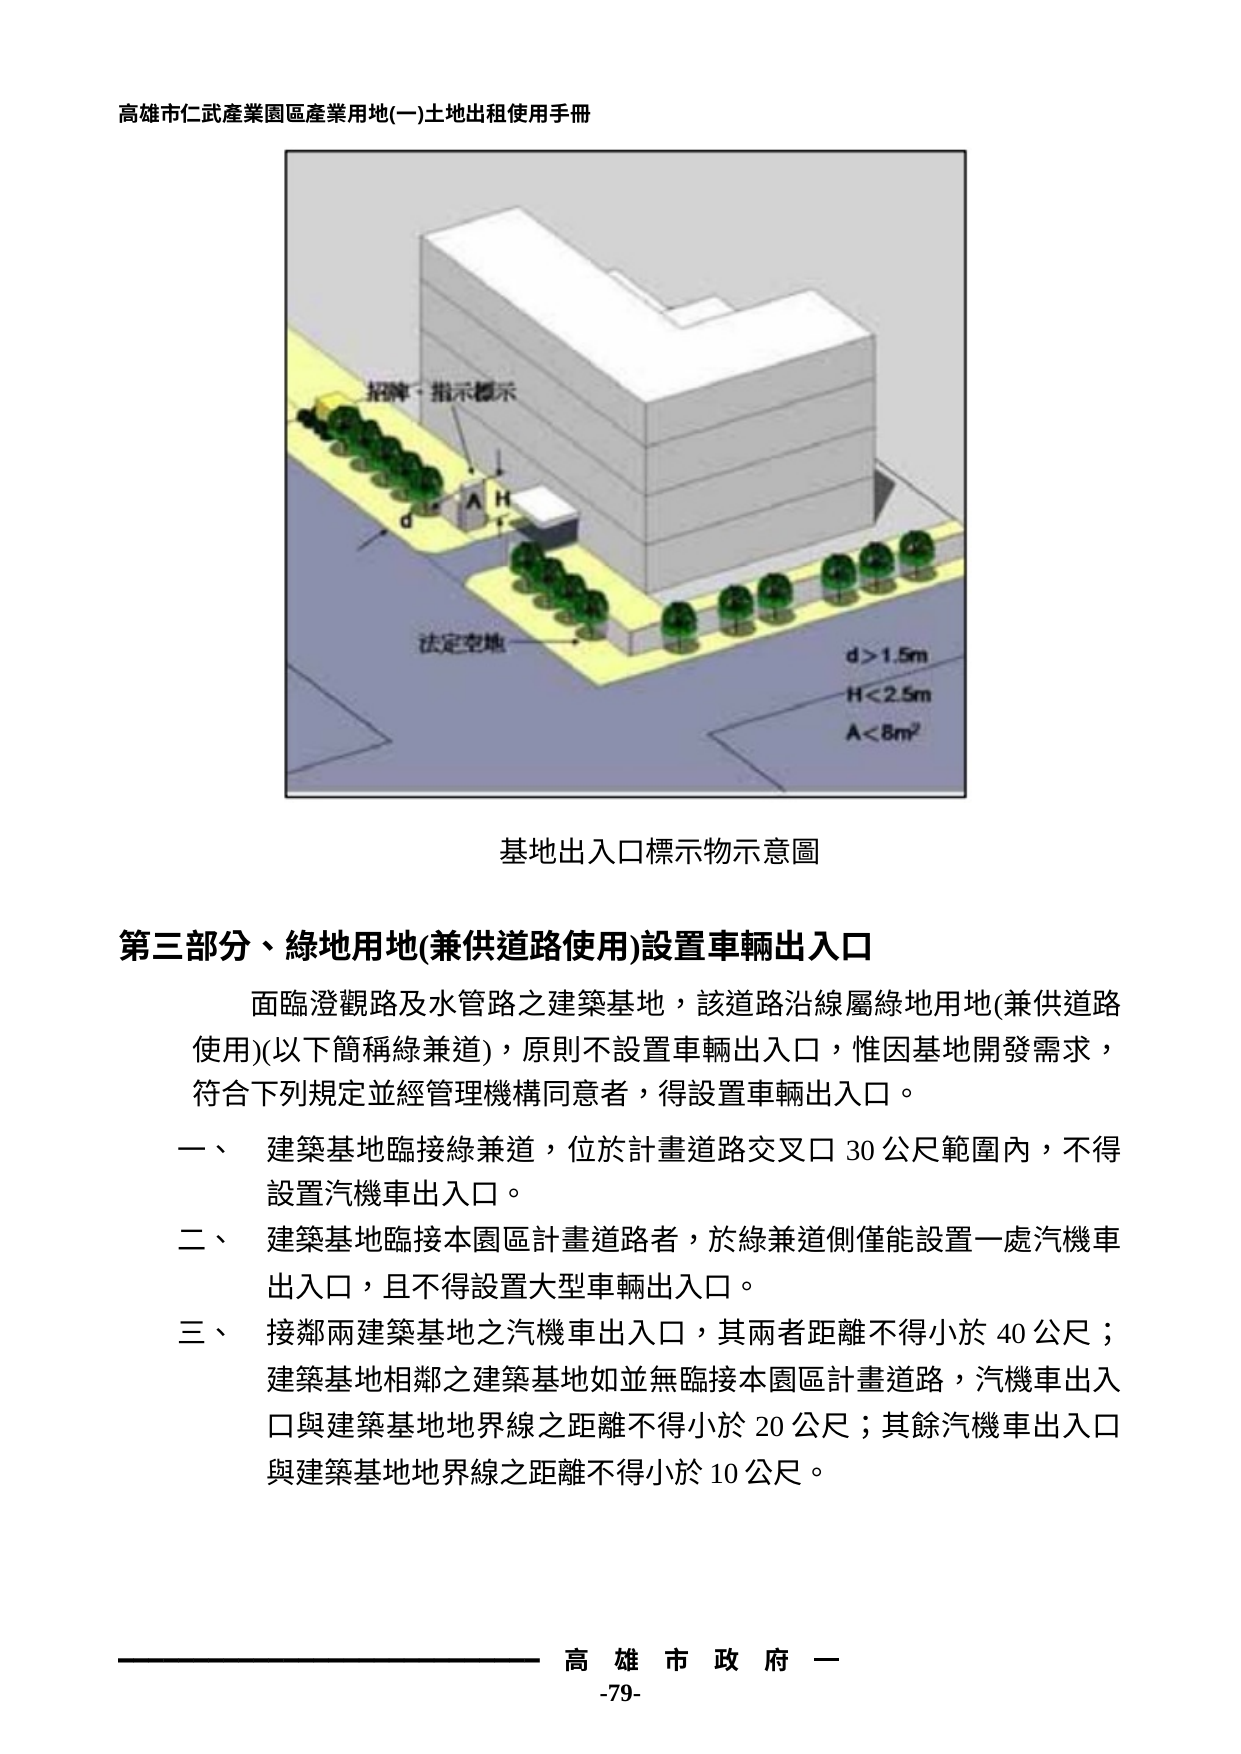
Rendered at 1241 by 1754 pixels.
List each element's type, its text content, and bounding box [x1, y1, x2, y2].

subtitle 接鄰兩建築基地之汽機車出入口，其兩者距離不得小於40公尺；建築基地相鄰之建築基地如並無臨接本園區計畫道路，汽機車出入口與建築基地地界線之距離不得小於20公尺；其餘汽機車出入口與建築基地地界線之距離不得小於10公尺。 [177, 1310, 1122, 1492]
subtitle 面臨澄觀路及水管路之建築基地，該道路沿線屬綠地用地(兼供道路使用)(以下簡稱綠兼道)，原則不設置車輛出入口，惟因基地開發需求，符合下列規定並經管理機構同意者，得設置車輛出入口。 [192, 980, 1122, 1113]
subtitle 建築基地臨接本園區計畫道路者，於綠兼道側僅能設置一處汽機車出入口，且不得設置大型車輛出入口。 [177, 1217, 1122, 1306]
text 第三部分、綠地用地(兼供道路使用)設置車輛出入口 [118, 922, 1122, 968]
subtitle 基地出入口標示物示意圖 [168, 829, 1122, 871]
picture [280, 147, 975, 803]
subtitle 建築基地臨接綠兼道，位於計畫道路交叉口30公尺範圍內，不得設置汽機車出入口。 [177, 1129, 1122, 1213]
